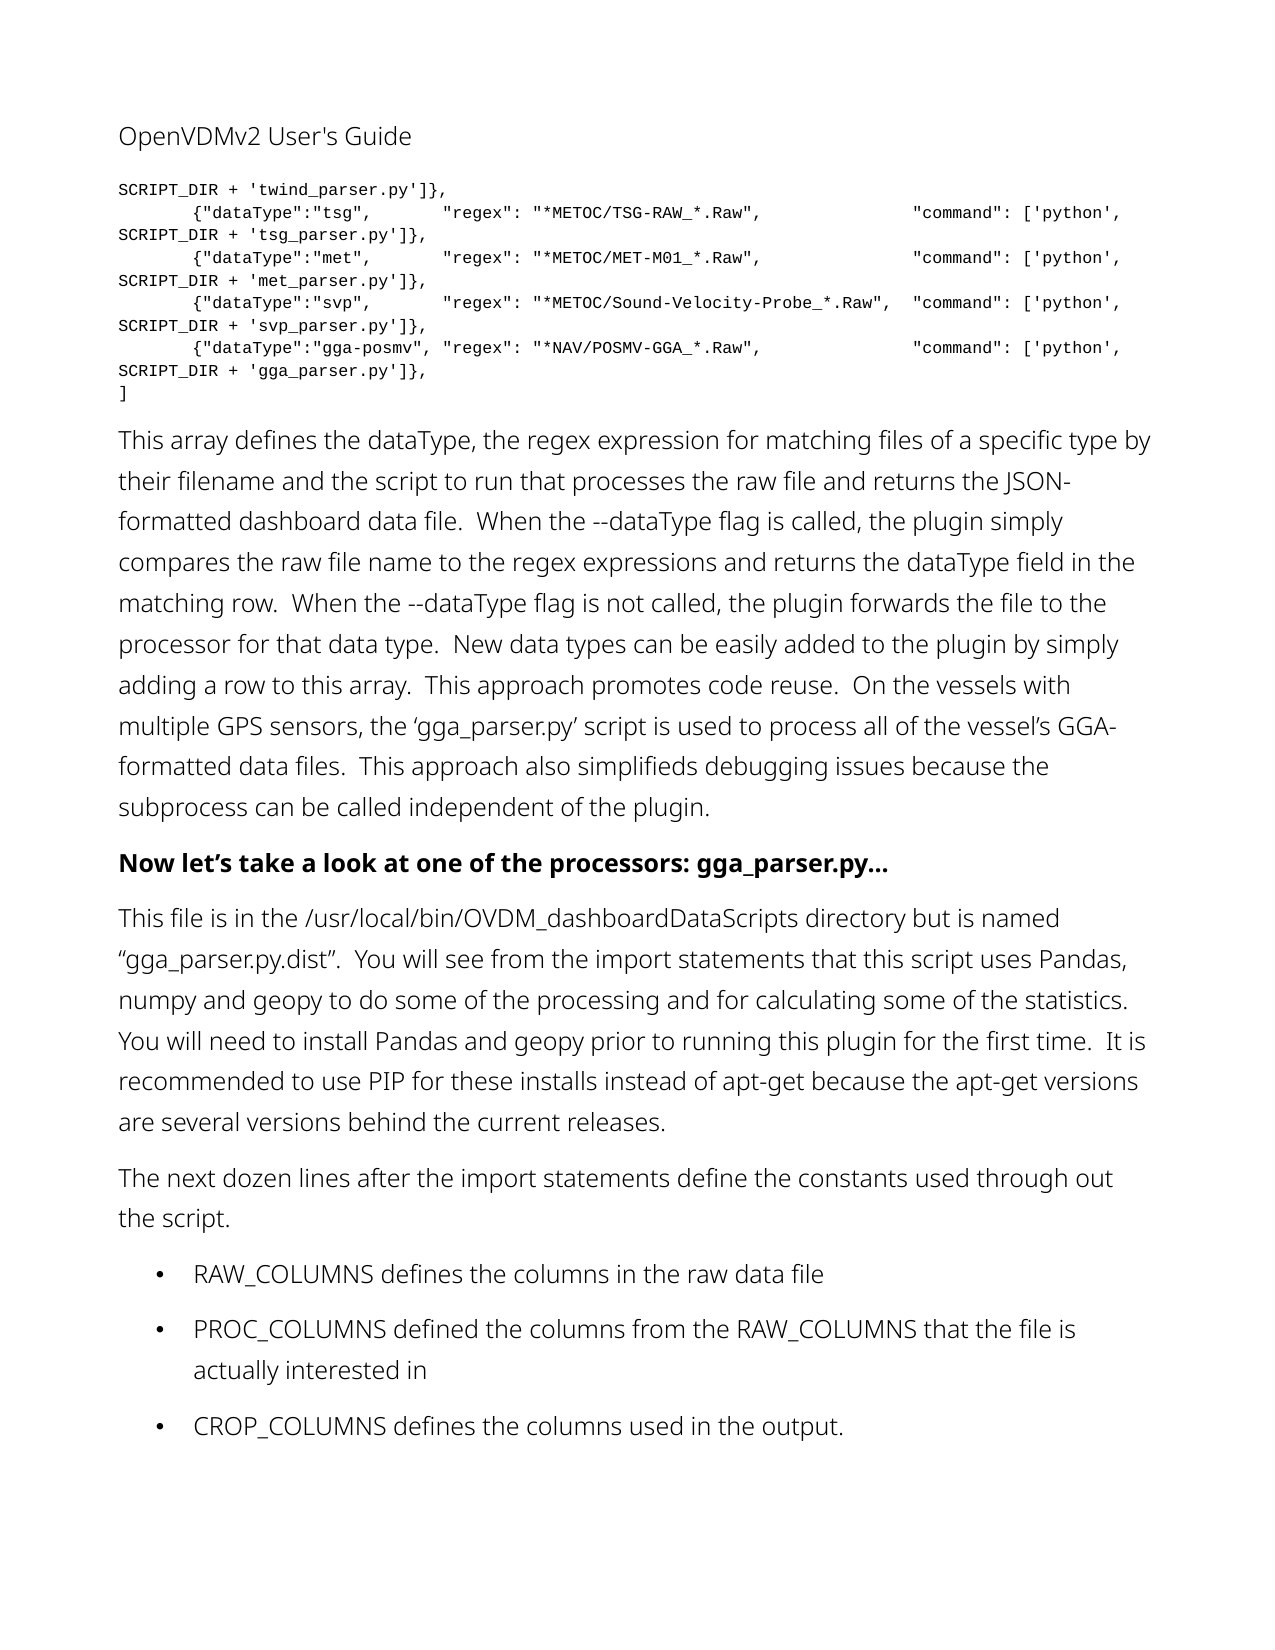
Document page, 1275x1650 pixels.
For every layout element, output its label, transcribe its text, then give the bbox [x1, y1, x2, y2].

list PROC_COLUMNS defined the columns from the RAW_COLUMNS that the file is actually interested in [156, 1312, 1157, 1387]
text The next dozen lines after the import statements define the constants used through out the script. [118, 1160, 1157, 1235]
text {"dataType":"gga-posmv", "regex": "*NAV/POSMV-GGA_*.Raw", "command": ['python', SCRIPT_DIR + 'gga_parser.py']}, [118, 340, 1157, 381]
text Now let’s take a look at one of the processors: gga_parser.py... [118, 845, 1157, 879]
text {"dataType":"met", "regex": "*METOC/MET-M01_*.Raw", "command": ['python', SCRIPT_DIR + 'met_parser.py']}, [118, 249, 1157, 291]
text ] [118, 385, 1157, 404]
text {"dataType":"svp", "regex": "*METOC/Sound-Velocity-Probe_*.Raw", "command": ['python', SCRIPT_DIR + 'svp_parser.py']}, [118, 295, 1157, 336]
text This file is in the /usr/local/bin/OVDM_dashboardDataScripts directory but is named “gga_parser.py.dist”. You will see from the import statements that this script uses Pandas, numpy and geopy to do some of the processing and for calculating some of the statistics. You will need to install Pandas and geopy prior to running this plugin for the first time. It is recommended to use PIP for these installs instead of apt-get because the apt-get versions are several versions behind the current releases. [118, 901, 1157, 1139]
text {"dataType":"tsg", "regex": "*METOC/TSG-RAW_*.Raw", "command": ['python', SCRIPT_DIR + 'tsg_parser.py']}, [118, 204, 1157, 246]
text SCRIPT_DIR + 'twind_parser.py']}, [118, 182, 1157, 201]
list RAW_COLUMNS defines the columns in the raw data file [156, 1256, 1157, 1291]
list CROP_COLUMNS defines the columns used in the output. [156, 1408, 1157, 1442]
text This array defines the dataType, the regex expression for matching files of a specific type by their filename and the script to run that processes the raw file and returns the JSON-formatted dashboard data file. When the --dataType flag is called, the plugin simply compares the raw file name to the regex expressions and returns the dataType field in the matching row. When the --dataType flag is not called, the plugin forwards the file to the processor for that data type. New data types can be easily added to the plugin by simply adding a row to this array. This approach promotes code reuse. On the vessels with multiple GPS sensors, the ‘gga_parser.py’ script is used to process all of the vessel’s GGA-formatted data files. This approach also simplifieds debugging issues because the subprocess can be called independent of the plugin. [118, 422, 1157, 824]
